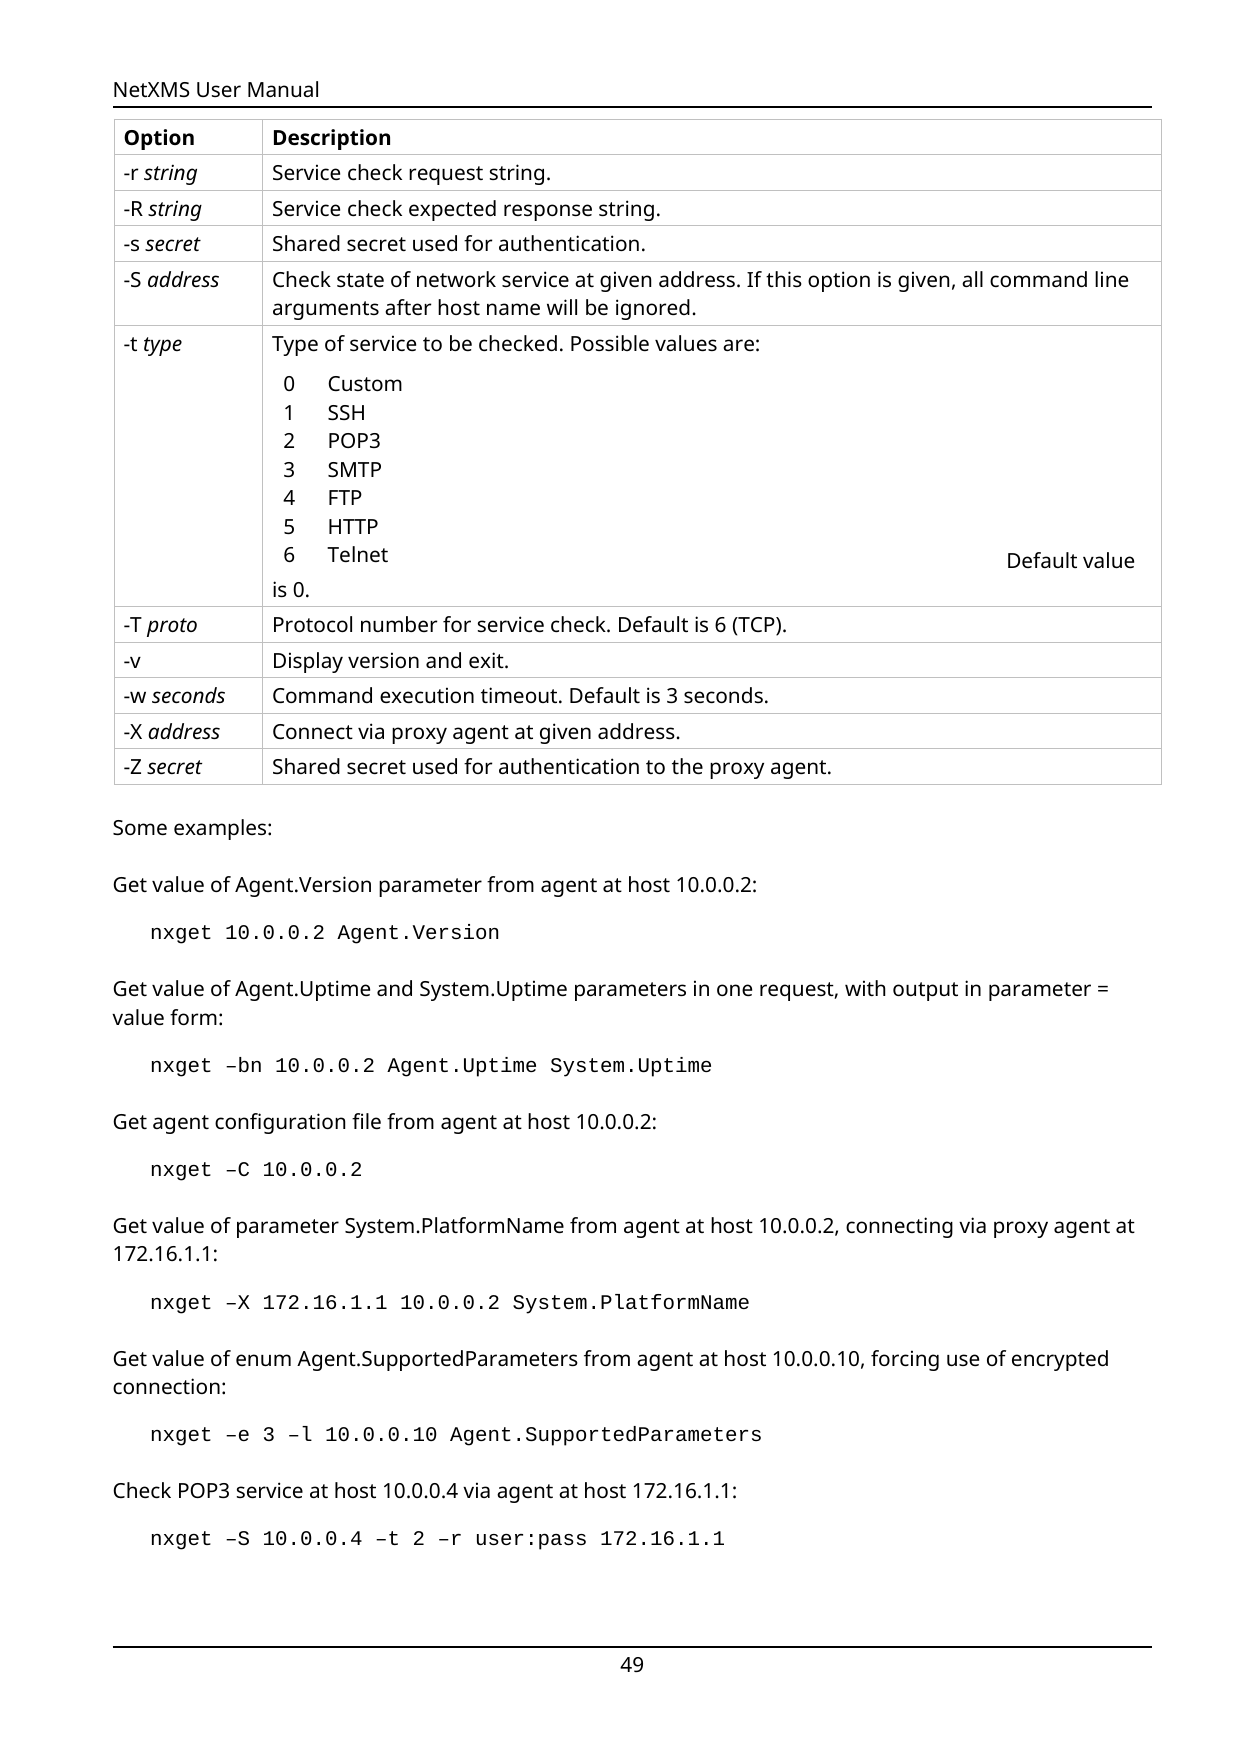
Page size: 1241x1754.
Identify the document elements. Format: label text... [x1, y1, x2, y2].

table_cell -S address [115, 262, 262, 324]
table_cell 6 [272, 540, 316, 569]
table_cell -R string [115, 191, 262, 225]
table_cell Type of service to be checked. Possible values are: Default value is 0. [263, 326, 1161, 606]
table_cell -r string [115, 155, 262, 189]
table_cell Shared secret used for authentication to the proxy agent. [263, 749, 1161, 784]
text nxget 10.0.0.2 Agent.Version [150, 922, 1152, 946]
table_cell -w seconds [115, 678, 262, 713]
table_cell 1 [272, 398, 316, 426]
table_cell -t type [115, 326, 262, 606]
text Get agent configuration file from agent at host 10.0.0.2: [112, 1107, 1152, 1135]
table_cell -Z secret [115, 749, 262, 784]
table_header 0 [272, 370, 316, 398]
table_cell Check state of network service at given address. If this option is given, all command line arguments after host name will be ignored. [263, 262, 1161, 324]
table_header Option [115, 120, 262, 154]
table_header Custom [316, 370, 1006, 398]
table_cell -T proto [115, 607, 262, 642]
table_cell 3 [272, 455, 316, 483]
table_cell Shared secret used for authentication. [263, 226, 1161, 261]
table_cell Protocol number for service check. Default is 6 (TCP). [263, 607, 1161, 642]
text nxget –X 172.16.1.1 10.0.0.2 System.PlatformName [150, 1292, 1152, 1315]
text Check POP3 service at host 10.0.0.4 via agent at host 172.16.1.1: [112, 1476, 1152, 1505]
table_cell SSH [316, 398, 1006, 426]
text Get value of enum Agent.SupportedParameters from agent at host 10.0.0.10, forcing use of encrypted connection: [112, 1344, 1152, 1401]
text nxget –e 3 –l 10.0.0.10 Agent.SupportedParameters [150, 1424, 1152, 1448]
table_cell FTP [316, 483, 1006, 512]
table_cell -v [115, 643, 262, 677]
table_cell Connect via proxy agent at given address. [263, 714, 1161, 748]
table_cell Service check expected response string. [263, 191, 1161, 225]
text nxget –bn 10.0.0.2 Agent.Uptime System.Uptime [150, 1055, 1152, 1078]
text nxget –S 10.0.0.4 –t 2 –r user:pass 172.16.1.1 [150, 1528, 1152, 1552]
text Some examples: [112, 813, 1152, 842]
table_cell Service check request string. [263, 155, 1161, 189]
text Get value of Agent.Version parameter from agent at host 10.0.0.2: [112, 870, 1152, 899]
table_cell 4 [272, 483, 316, 512]
table_cell HTTP [316, 512, 1006, 540]
text Get value of Agent.Uptime and System.Uptime parameters in one request, with output in parameter = value form: [112, 974, 1152, 1031]
table_cell 2 [272, 426, 316, 455]
table_cell Display version and exit. [263, 643, 1161, 677]
table_cell 5 [272, 512, 316, 540]
table_cell -X address [115, 714, 262, 748]
table_cell POP3 [316, 426, 1006, 455]
text Get value of parameter System.PlatformName from agent at host 10.0.0.2, connecting via proxy agent at 172.16.1.1: [112, 1211, 1152, 1268]
text nxget –C 10.0.0.2 [150, 1159, 1152, 1183]
table_header Description [263, 120, 1161, 154]
table_cell -s secret [115, 226, 262, 261]
table_cell Telnet [316, 540, 1006, 569]
table_cell SMTP [316, 455, 1006, 483]
table_cell Command execution timeout. Default is 3 seconds. [263, 678, 1161, 713]
